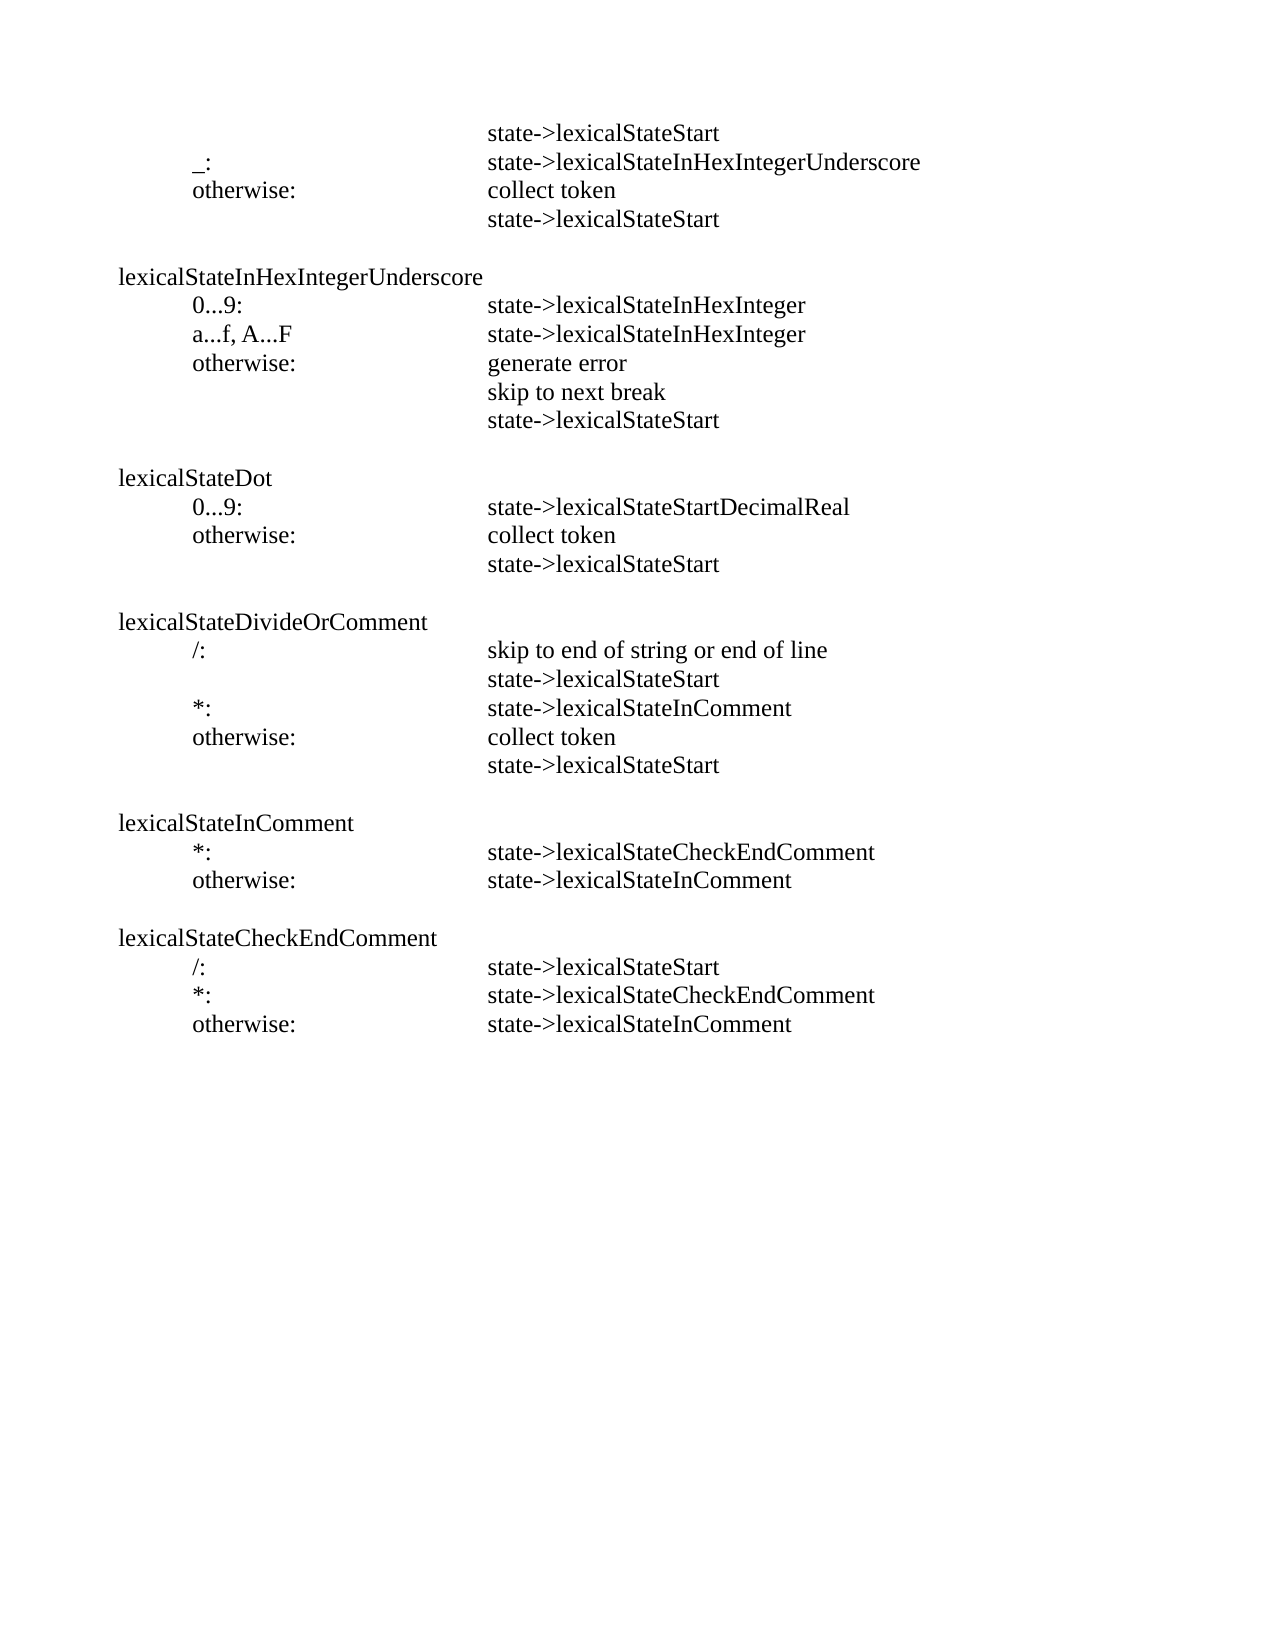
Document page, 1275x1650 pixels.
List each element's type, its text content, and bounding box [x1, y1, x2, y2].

text lexicalStateDot [118, 463, 1157, 492]
text 0...9: state->lexicalStateStartDecimalReal [118, 492, 1157, 521]
text *: state->lexicalStateCheckEndComment [118, 981, 1157, 1009]
text otherwise: collect token [118, 176, 1157, 204]
text skip to next break [118, 377, 1157, 406]
text otherwise: collect token [118, 521, 1157, 549]
text state->lexicalStateStart [118, 204, 1157, 233]
text otherwise: collect token [118, 722, 1157, 751]
text lexicalStateInComment [118, 808, 1157, 837]
text state->lexicalStateStart [118, 549, 1157, 578]
text otherwise: generate error [118, 348, 1157, 377]
text /: skip to end of string or end of line [118, 636, 1157, 664]
text state->lexicalStateStart [118, 118, 1157, 147]
text otherwise: state->lexicalStateInComment [118, 866, 1157, 894]
text /: state->lexicalStateStart [118, 952, 1157, 981]
text a...f, A...F state->lexicalStateInHexInteger [118, 319, 1157, 348]
text lexicalStateDivideOrComment [118, 607, 1157, 636]
text state->lexicalStateStart [118, 751, 1157, 779]
text state->lexicalStateStart [118, 406, 1157, 434]
text *: state->lexicalStateCheckEndComment [118, 837, 1157, 866]
text 0...9: state->lexicalStateInHexInteger [118, 291, 1157, 319]
text otherwise: state->lexicalStateInComment [118, 1009, 1157, 1038]
text lexicalStateInHexIntegerUnderscore [118, 262, 1157, 291]
text lexicalStateCheckEndComment [118, 923, 1157, 952]
text _: state->lexicalStateInHexIntegerUnderscore [118, 147, 1157, 176]
text *: state->lexicalStateInComment [118, 693, 1157, 722]
text state->lexicalStateStart [118, 664, 1157, 693]
